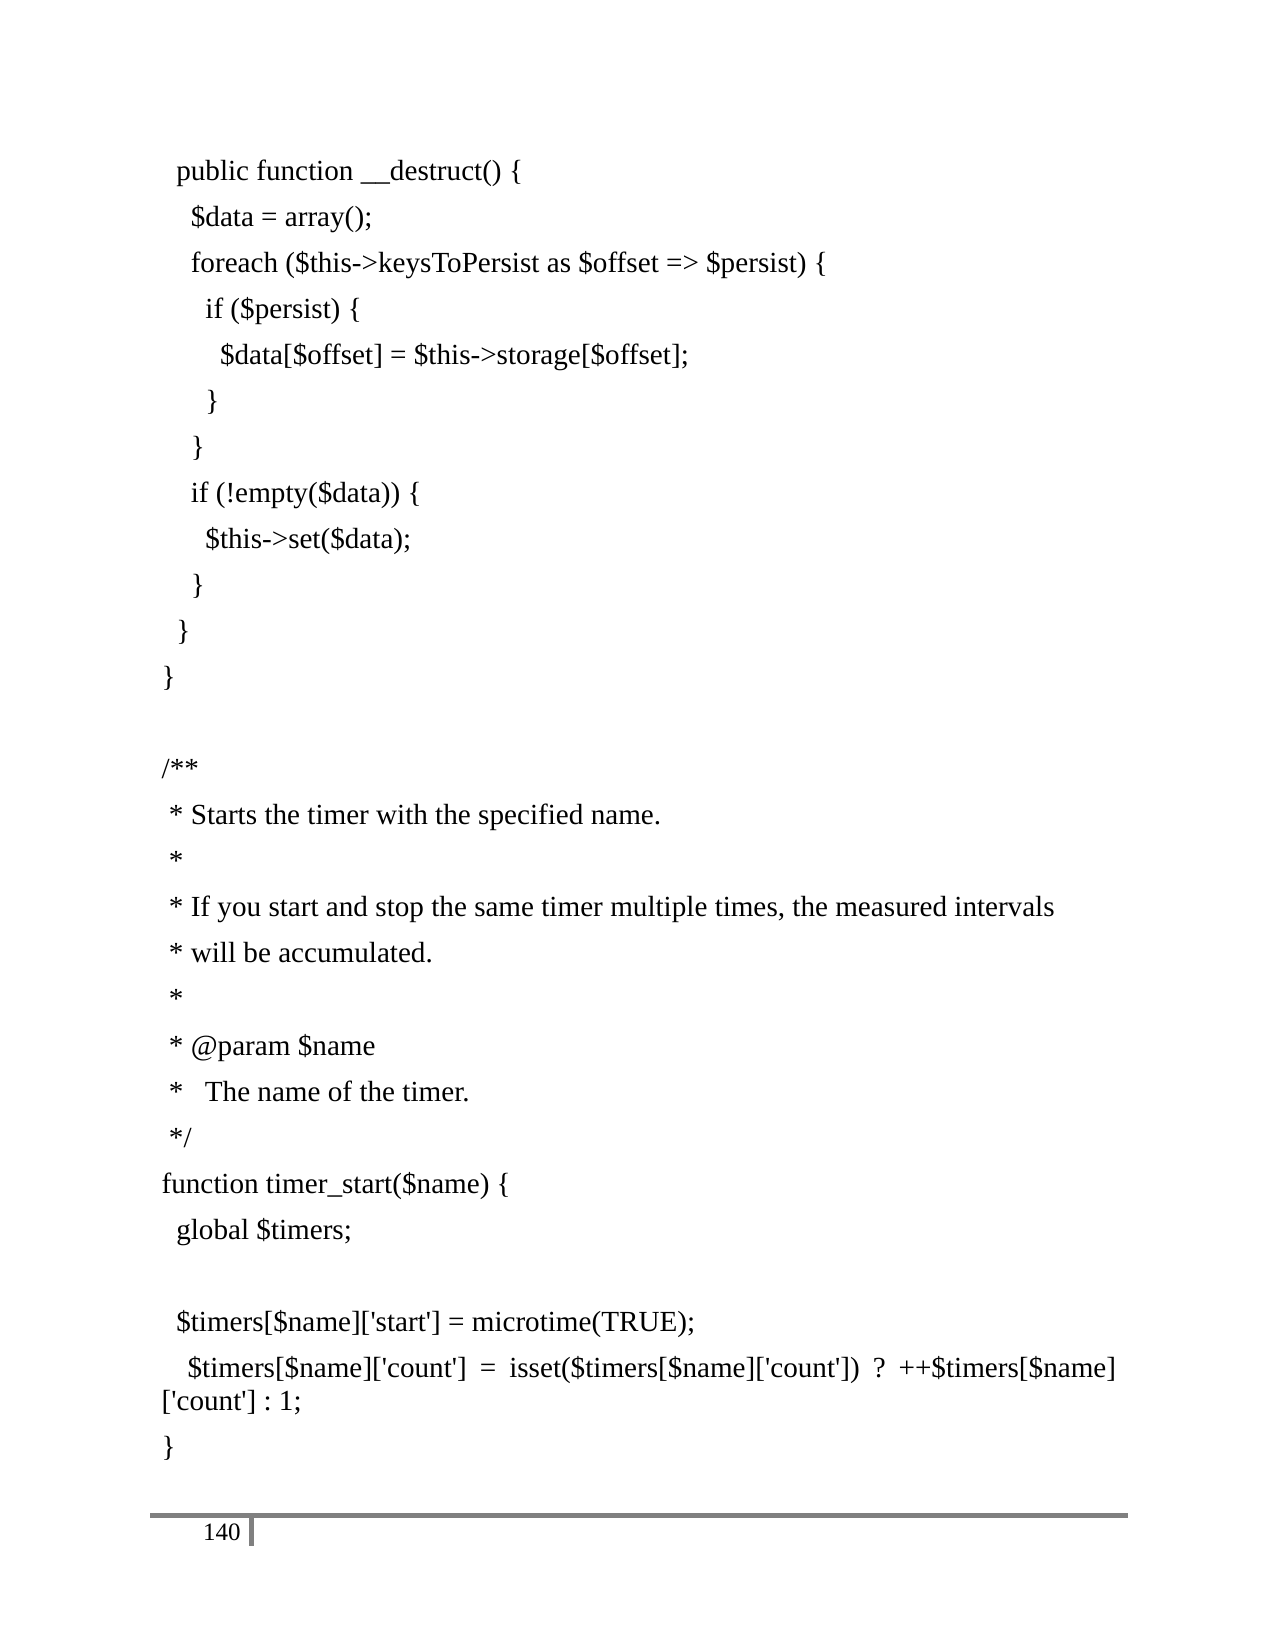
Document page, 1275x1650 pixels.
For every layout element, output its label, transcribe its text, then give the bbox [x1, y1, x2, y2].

text $this->set($data); [161, 521, 1117, 555]
text * [161, 843, 1117, 877]
text } [161, 659, 1117, 693]
text } [161, 613, 1117, 647]
text } [161, 567, 1117, 601]
text } [161, 429, 1117, 463]
text * The name of the timer. [161, 1074, 1117, 1107]
text if ($persist) { [161, 291, 1117, 324]
text public function __destruct() { [161, 153, 1117, 186]
text } [161, 383, 1117, 417]
text * Starts the timer with the specified name. [161, 797, 1117, 831]
text * [161, 982, 1117, 1015]
text $timers[$name]['start'] = microtime(TRUE); [161, 1304, 1117, 1337]
text * If you start and stop the same timer multiple times, the measured intervals [161, 889, 1117, 923]
text global $timers; [161, 1212, 1117, 1245]
text function timer_start($name) { [161, 1166, 1117, 1199]
text foreach ($this->keysToPersist as $offset => $persist) { [161, 245, 1117, 278]
text $data[$offset] = $this->storage[$offset]; [161, 337, 1117, 371]
text if (!empty($data)) { [161, 475, 1117, 509]
text } [161, 1429, 1117, 1463]
text $data = array(); [161, 199, 1117, 232]
text $timers[$name]['count'] = isset($timers[$name]['count']) ? ++$timers[$name]['count'] : 1; [161, 1350, 1117, 1417]
text * will be accumulated. [161, 936, 1117, 969]
text */ [161, 1120, 1117, 1153]
text * @param $name [161, 1028, 1117, 1061]
text /** [161, 751, 1117, 785]
